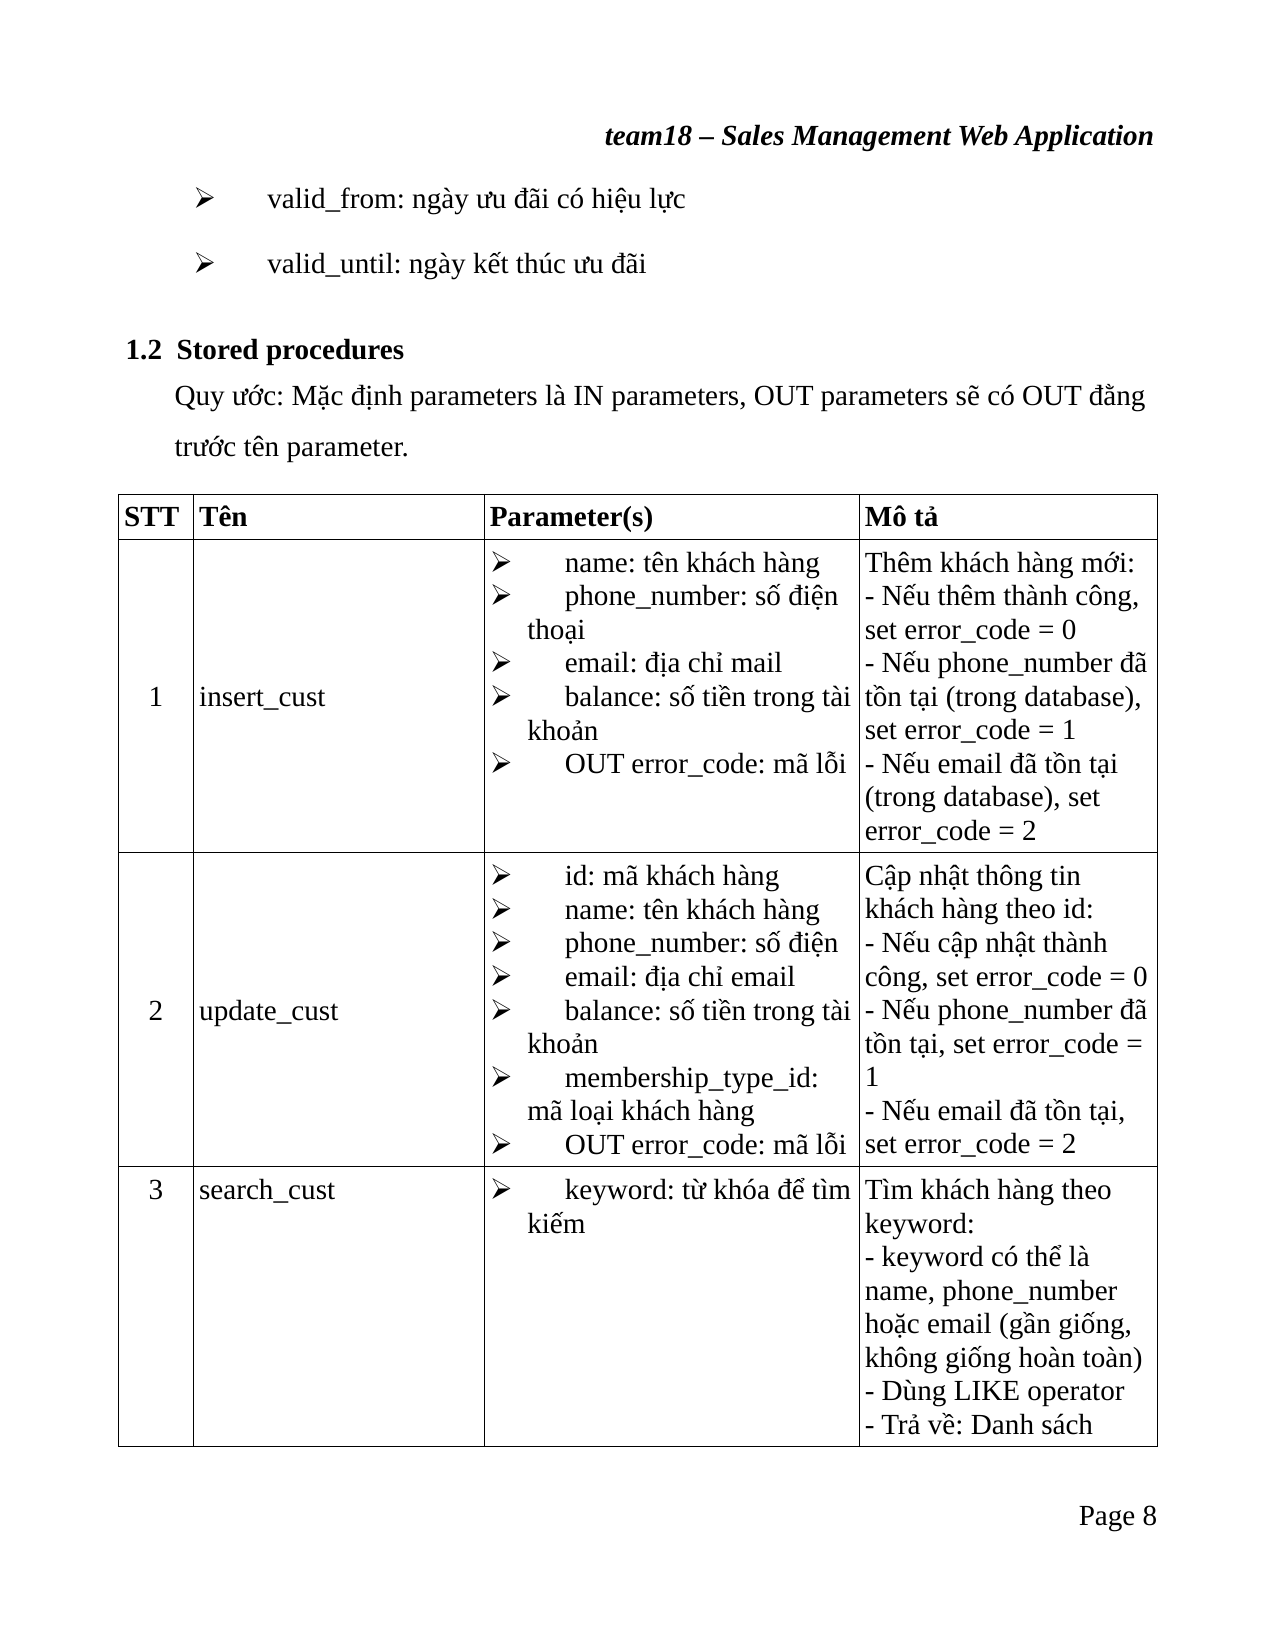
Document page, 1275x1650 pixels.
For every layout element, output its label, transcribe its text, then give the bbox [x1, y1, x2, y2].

table_cell insert_cust [194, 540, 484, 852]
list valid_from: ngày ưu đãi có hiệu lực [193, 182, 1157, 215]
table_header Parameter(s) [485, 495, 859, 539]
subtitle Stored procedures [118, 332, 1157, 366]
table_cell Tìm khách hàng theo keyword: - keyword có thể là name, phone_number hoặc email (gần giống, không giống hoàn toàn) - Dùng LIKE operator - Trả về: Danh sách [860, 1167, 1157, 1446]
table_cell update_cust [194, 853, 484, 1166]
table_cell name: tên khách hàng phone_number: số điện thoại email: địa chỉ mail balance: số tiền trong tài khoản OUT error_code: mã lỗi [485, 540, 859, 852]
table_cell keyword: từ khóa để tìm kiếm [485, 1167, 859, 1446]
table_header Mô tả [860, 495, 1157, 539]
table_cell Cập nhật thông tin khách hàng theo id: - Nếu cập nhật thành công, set error_code = 0 - Nếu phone_number đã tồn tại, set error_code = 1 - Nếu email đã tồn tại, set error_code = 2 [860, 853, 1157, 1166]
table_cell 2 [119, 853, 193, 1166]
text Quy ước: Mặc định parameters là IN parameters, OUT parameters sẽ có OUT đằng trước tên parameter. [174, 378, 1157, 462]
table_cell Thêm khách hàng mới: - Nếu thêm thành công, set error_code = 0 - Nếu phone_number đã tồn tại (trong database), set error_code = 1 - Nếu email đã tồn tại (trong database), set error_code = 2 [860, 540, 1157, 852]
table_header STT [119, 495, 193, 539]
table_cell 3 [119, 1167, 193, 1446]
table_cell 1 [119, 540, 193, 852]
table_cell search_cust [194, 1167, 484, 1446]
list valid_until: ngày kết thúc ưu đãi [193, 247, 1157, 280]
table_header Tên [194, 495, 484, 539]
table_cell id: mã khách hàng name: tên khách hàng phone_number: số điện email: địa chỉ email balance: số tiền trong tài khoản membership_type_id: mã loại khách hàng OUT error_code: mã lỗi [485, 853, 859, 1166]
